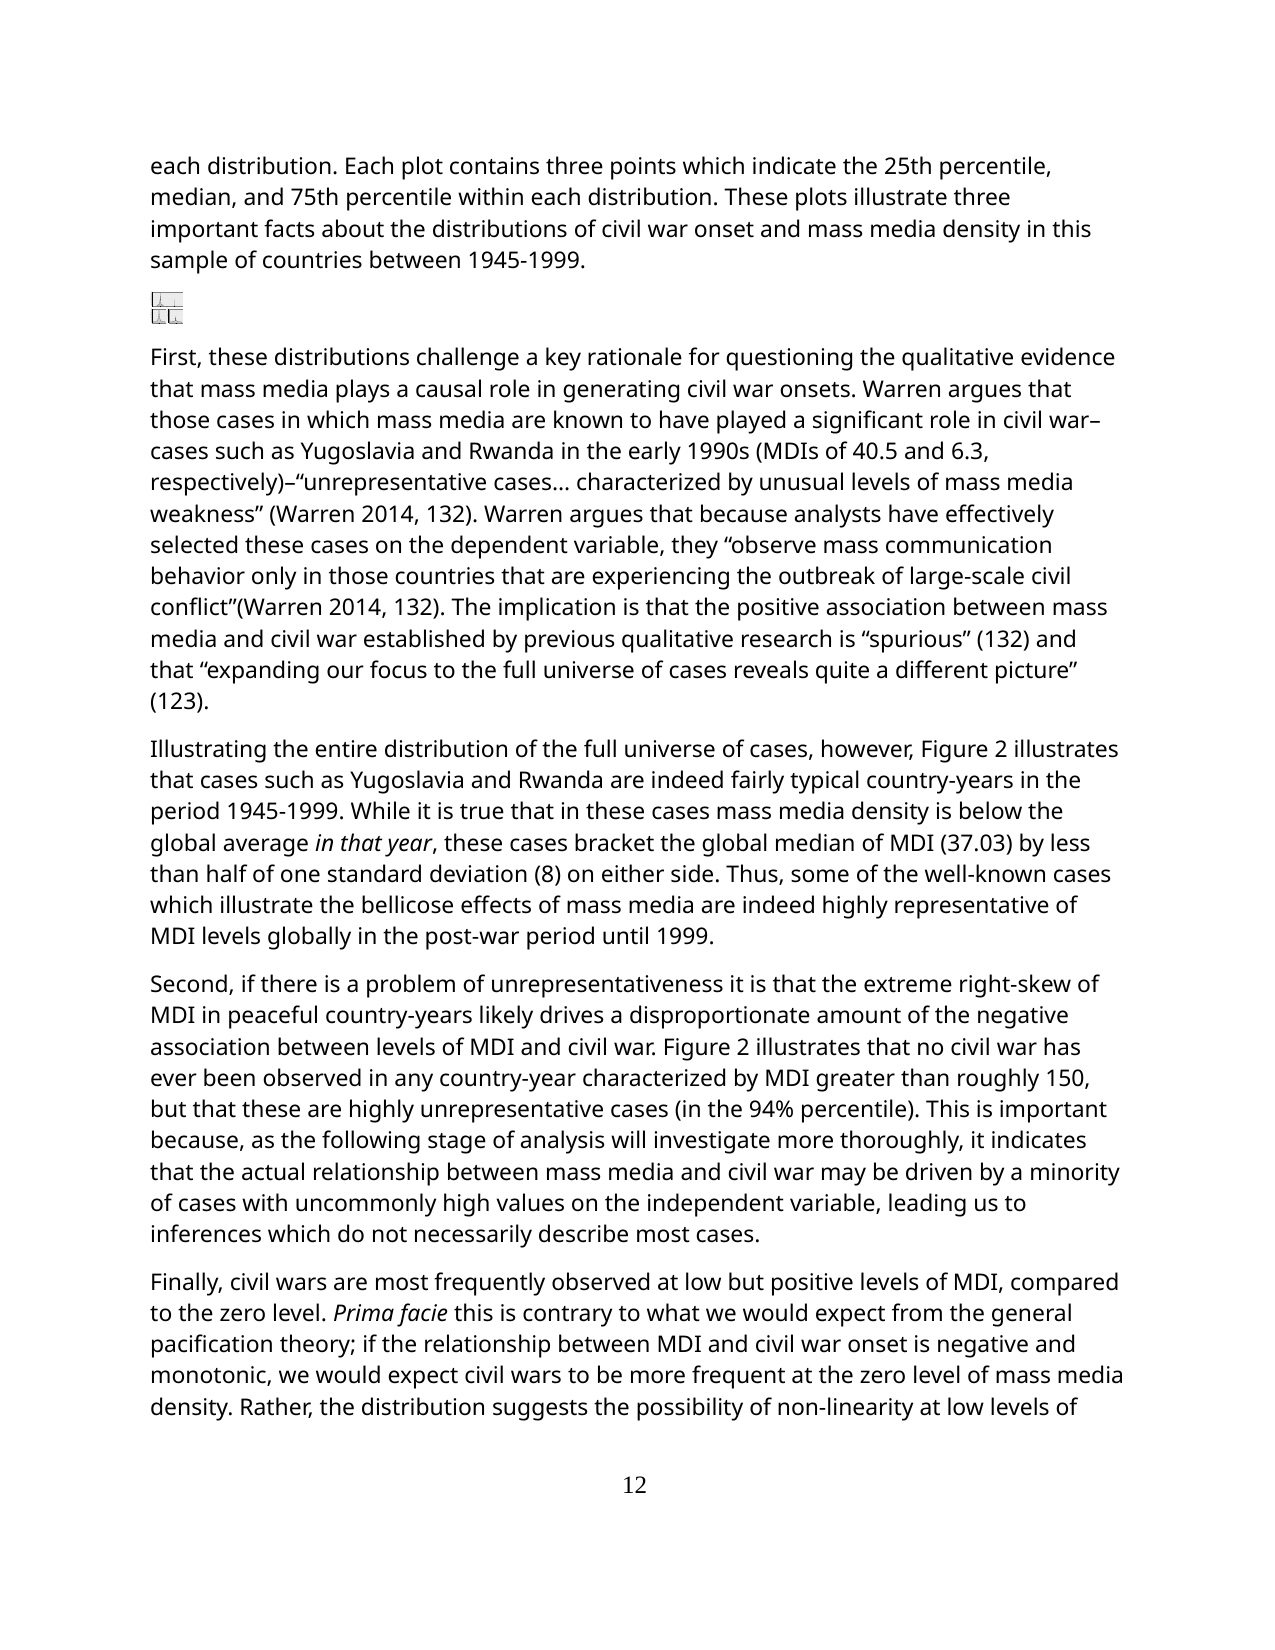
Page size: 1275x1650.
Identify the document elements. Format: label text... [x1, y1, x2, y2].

text Illustrating the entire distribution of the full universe of cases, however, Figure 2 illustrates that cases such as Yugoslavia and Rwanda are indeed fairly typical country-years in the period 1945-1999. While it is true that in these cases mass media density is below the global average in that year, these cases bracket the global median of MDI (37.03) by less than half of one standard deviation (8) on either side. Thus, some of the well-known cases which illustrate the bellicose effects of mass media are indeed highly representative of MDI levels globally in the post-war period until 1999. [150, 733, 1125, 952]
text each distribution. Each plot contains three points which indicate the 25th percentile, median, and 75th percentile within each distribution. These plots illustrate three important facts about the distributions of civil war onset and mass media density in this sample of countries between 1945-1999. [150, 150, 1125, 275]
text First, these distributions challenge a key rationale for questioning the qualitative evidence that mass media plays a causal role in generating civil war onsets. Warren argues that those cases in which mass media are known to have played a significant role in civil war–cases such as Yugoslavia and Rwanda in the early 1990s (MDIs of 40.5 and 6.3, respectively)–“unrepresentative cases… characterized by unusual levels of mass media weakness” (Warren 2014, 132). Warren argues that because analysts have effectively selected these cases on the dependent variable, they “observe mass communication behavior only in those countries that are experiencing the outbreak of large-scale civil conflict”(Warren 2014, 132). The implication is that the positive association between mass media and civil war established by previous qualitative research is “spurious” (132) and that “expanding our focus to the full universe of cases reveals quite a different picture” (123). [150, 341, 1125, 716]
text Finally, civil wars are most frequently observed at low but positive levels of MDI, compared to the zero level. Prima facie this is contrary to what we would expect from the general pacification theory; if the relationship between MDI and civil war onset is negative and monotonic, we would expect civil wars to be more frequent at the zero level of mass media density. Rather, the distribution suggests the possibility of non-linearity at low levels of [150, 1266, 1125, 1422]
text Second, if there is a problem of unrepresentativeness it is that the extreme right-skew of MDI in peaceful country-years likely drives a disproportionate amount of the negative association between levels of MDI and civil war. Figure 2 illustrates that no civil war has ever been observed in any country-year characterized by MDI greater than roughly 150, but that these are highly unrepresentative cases (in the 94% percentile). This is important because, as the following stage of analysis will investigate more thoroughly, it indicates that the actual relationship between mass media and civil war may be driven by a minority of cases with uncommonly high values on the independent variable, leading us to inferences which do not necessarily describe most cases. [150, 968, 1125, 1249]
